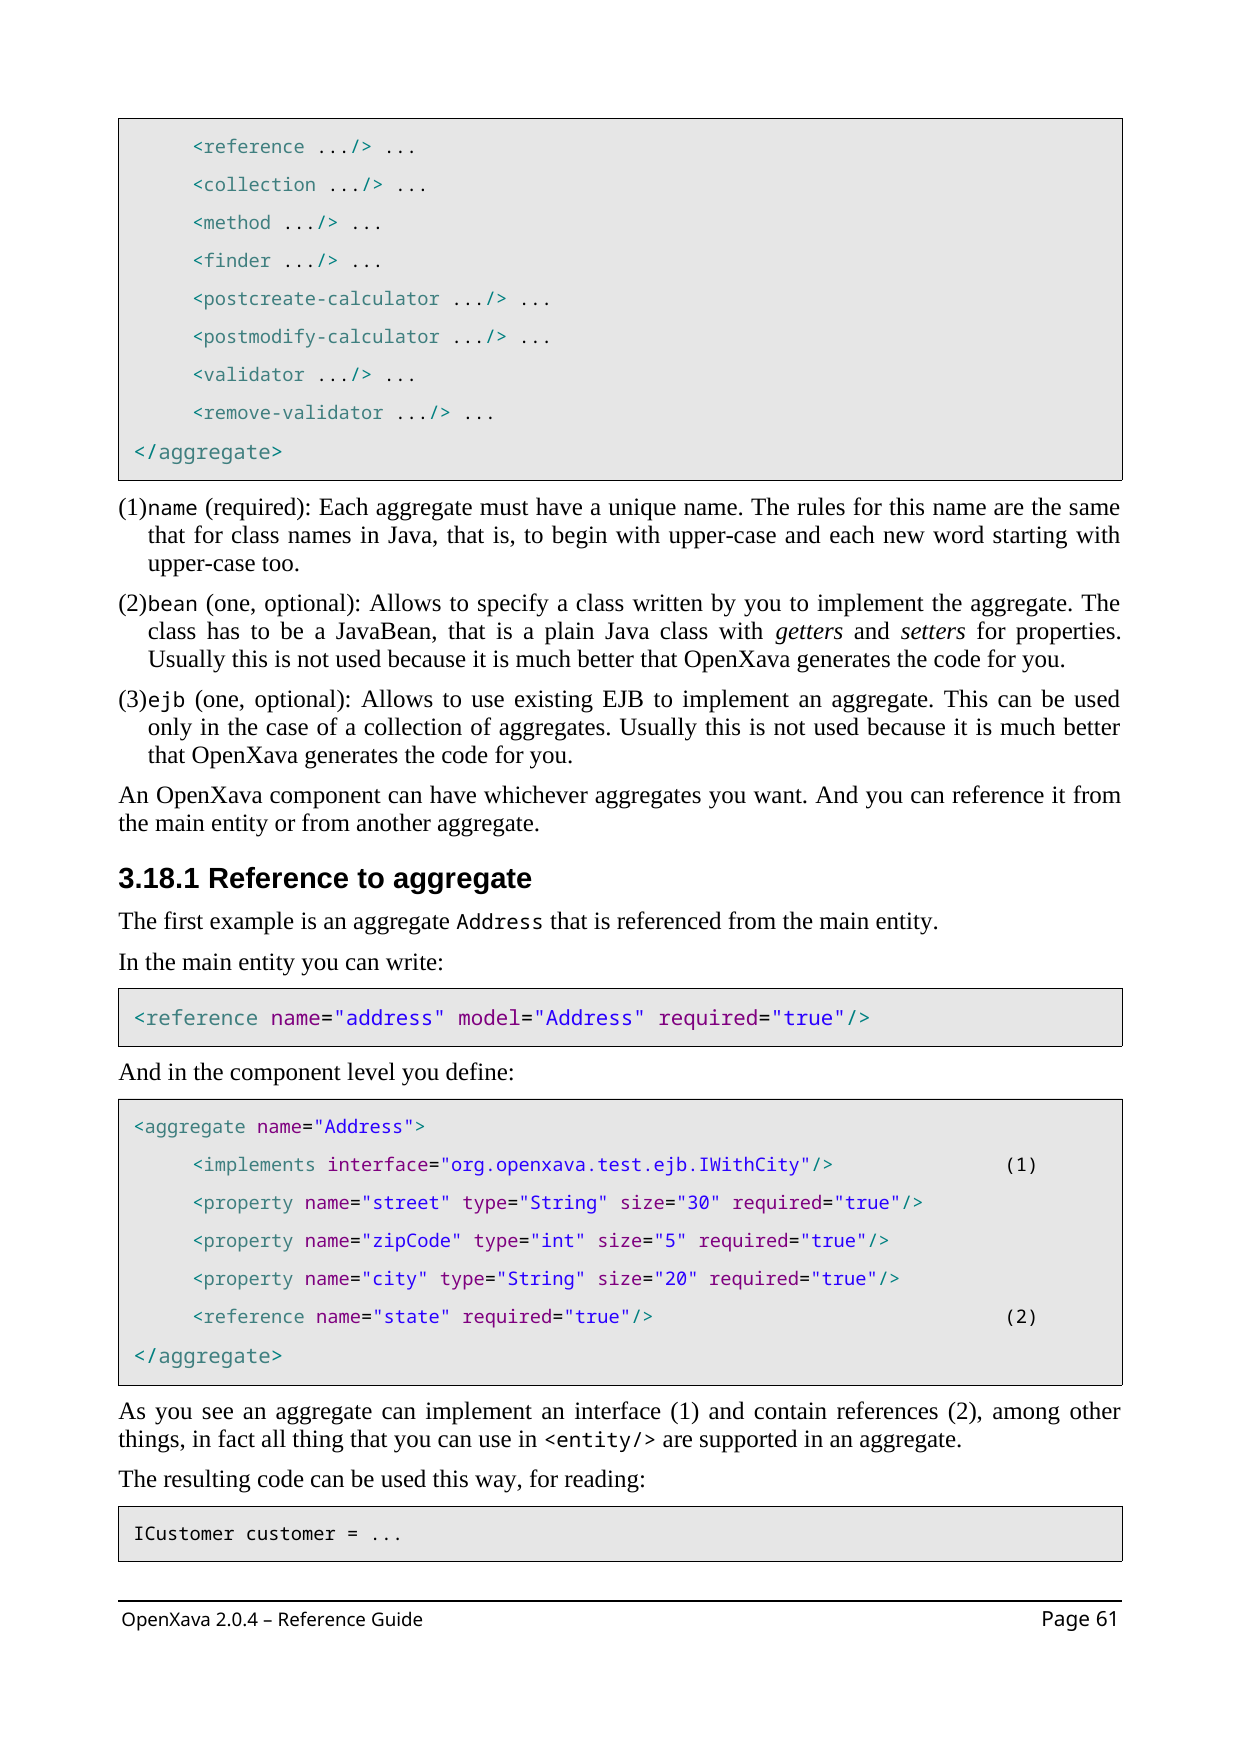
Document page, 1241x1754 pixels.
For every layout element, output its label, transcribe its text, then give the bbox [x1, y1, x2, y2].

text <postcreate-calculator .../> ... [119, 270, 1122, 308]
text <reference name="state" required="true"/> (2) [119, 1289, 1122, 1327]
text The resulting code can be used this way, for reading: [118, 1466, 1122, 1493]
text </aggregate> [119, 422, 1122, 480]
text An OpenXava component can have whichever aggregates you want. And you can reference it from the main entity or from another aggregate. [118, 781, 1122, 837]
text <reference name="address" model="Address" required="true"/> [119, 989, 1122, 1046]
text <implements interface="org.openxava.test.ejb.IWithCity"/> (1) [119, 1137, 1122, 1174]
list bean (one, optional): Allows to specify a class written by you to implement the aggregate. The class has to be a JavaBean, that is a plain Java class with getters and setters for properties. Usually this is not used because it is much better that OpenXava generates the code for you. [118, 589, 1122, 673]
list ejb (one, optional): Allows to use existing EJB to implement an aggregate. This can be used only in the case of a collection of aggregates. Usually this is not used because it is much better that OpenXava generates the code for you. [118, 685, 1122, 769]
text <property name="street" type="String" size="30" required="true"/> [119, 1174, 1122, 1213]
text <postmodify-calculator .../> ... [119, 308, 1122, 346]
text <property name="zipCode" type="int" size="5" required="true"/> [119, 1213, 1122, 1251]
text The first example is an aggregate Address that is referenced from the main entity. [118, 907, 1122, 935]
text </aggregate> [119, 1327, 1122, 1385]
text <aggregate name="Address"> [119, 1100, 1122, 1137]
text ICustomer customer = ... [119, 1507, 1122, 1561]
text <validator .../> ... [119, 346, 1122, 384]
text As you see an aggregate can implement an interface (1) and contain references (2), among other things, in fact all thing that you can use in <entity/> are supported in an aggregate. [118, 1397, 1122, 1453]
text And in the component level you define: [118, 1058, 1122, 1086]
text <reference .../> ... [119, 119, 1122, 156]
subtitle Reference to aggregate [118, 862, 1122, 894]
list name (required): Each aggregate must have a unique name. The rules for this name are the same that for class names in Java, that is, to begin with upper-case and each new word starting with upper-case too. [118, 493, 1122, 576]
text In the main entity you can write: [118, 948, 1122, 975]
text <collection .../> ... [119, 156, 1122, 194]
text <remove-validator .../> ... [119, 384, 1122, 422]
text <property name="city" type="String" size="20" required="true"/> [119, 1251, 1122, 1289]
text <finder .../> ... [119, 232, 1122, 270]
text <method .../> ... [119, 194, 1122, 232]
